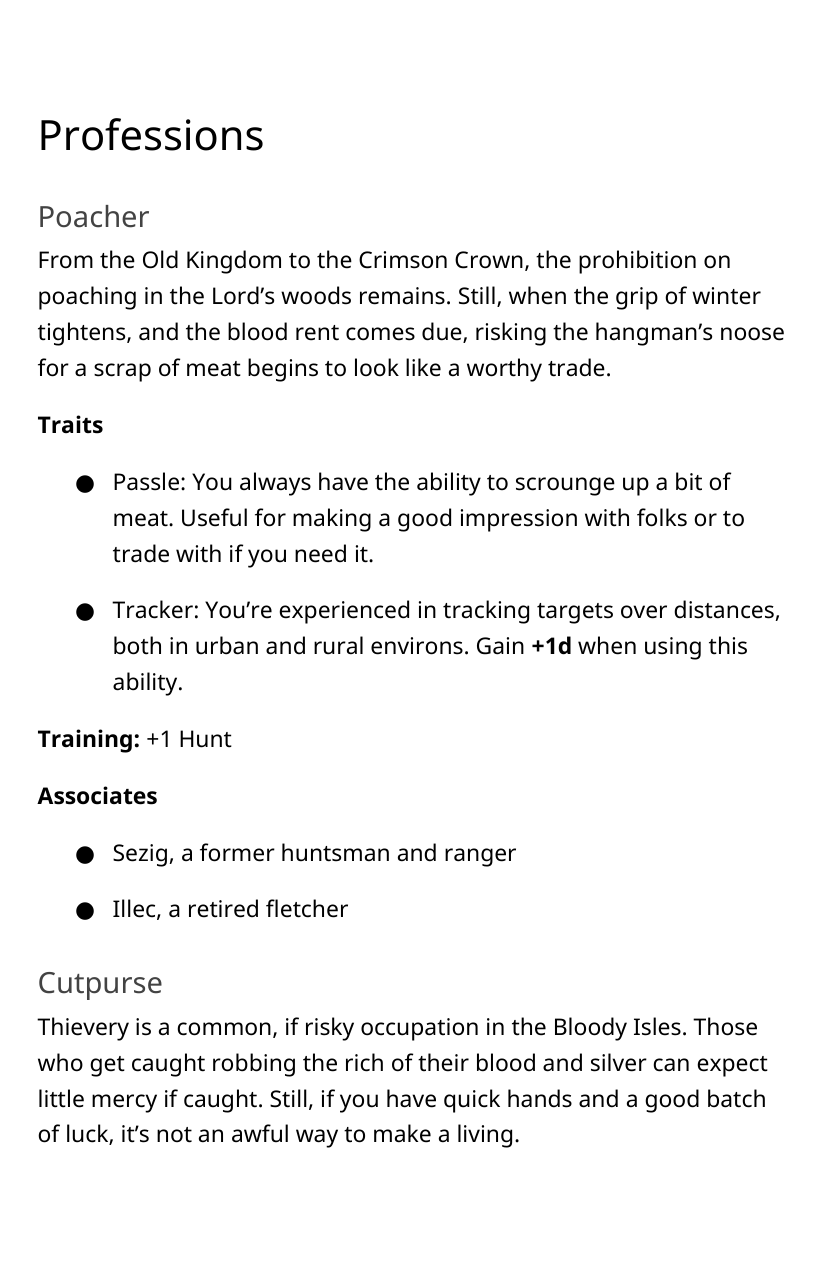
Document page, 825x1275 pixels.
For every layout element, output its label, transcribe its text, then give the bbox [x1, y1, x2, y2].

list Illec, a retired fletcher [75, 893, 787, 924]
list Tracker: You’re experienced in tracking targets over distances, both in urban and rural environs. Gain +1d when using this ability. [75, 594, 787, 697]
subtitle Professions [37, 106, 787, 163]
text Associates [37, 780, 787, 811]
list Sezig, a former huntsman and ranger [75, 837, 787, 868]
text Traits [37, 409, 787, 440]
text From the Old Kingdom to the Crimson Crown, the prohibition on poaching in the Lord’s woods remains. Still, when the grip of winter tightens, and the blood rent comes due, risking the hangman’s noose for a scrap of meat begins to look like a worthy trade. [37, 244, 787, 383]
text Training: +1 Hunt [37, 723, 787, 754]
subtitle Poacher [37, 196, 787, 236]
text Thievery is a common, if risky occupation in the Bloody Isles. Those who get caught robbing the rich of their blood and silver can expect little mercy if caught. Still, if you have quick hands and a good batch of luck, it’s not an awful way to make a living. [37, 1011, 787, 1150]
list Passle: You always have the ability to scrounge up a bit of meat. Useful for making a good impression with folks or to trade with if you need it. [75, 466, 787, 569]
subtitle Cutpurse [37, 963, 787, 1002]
